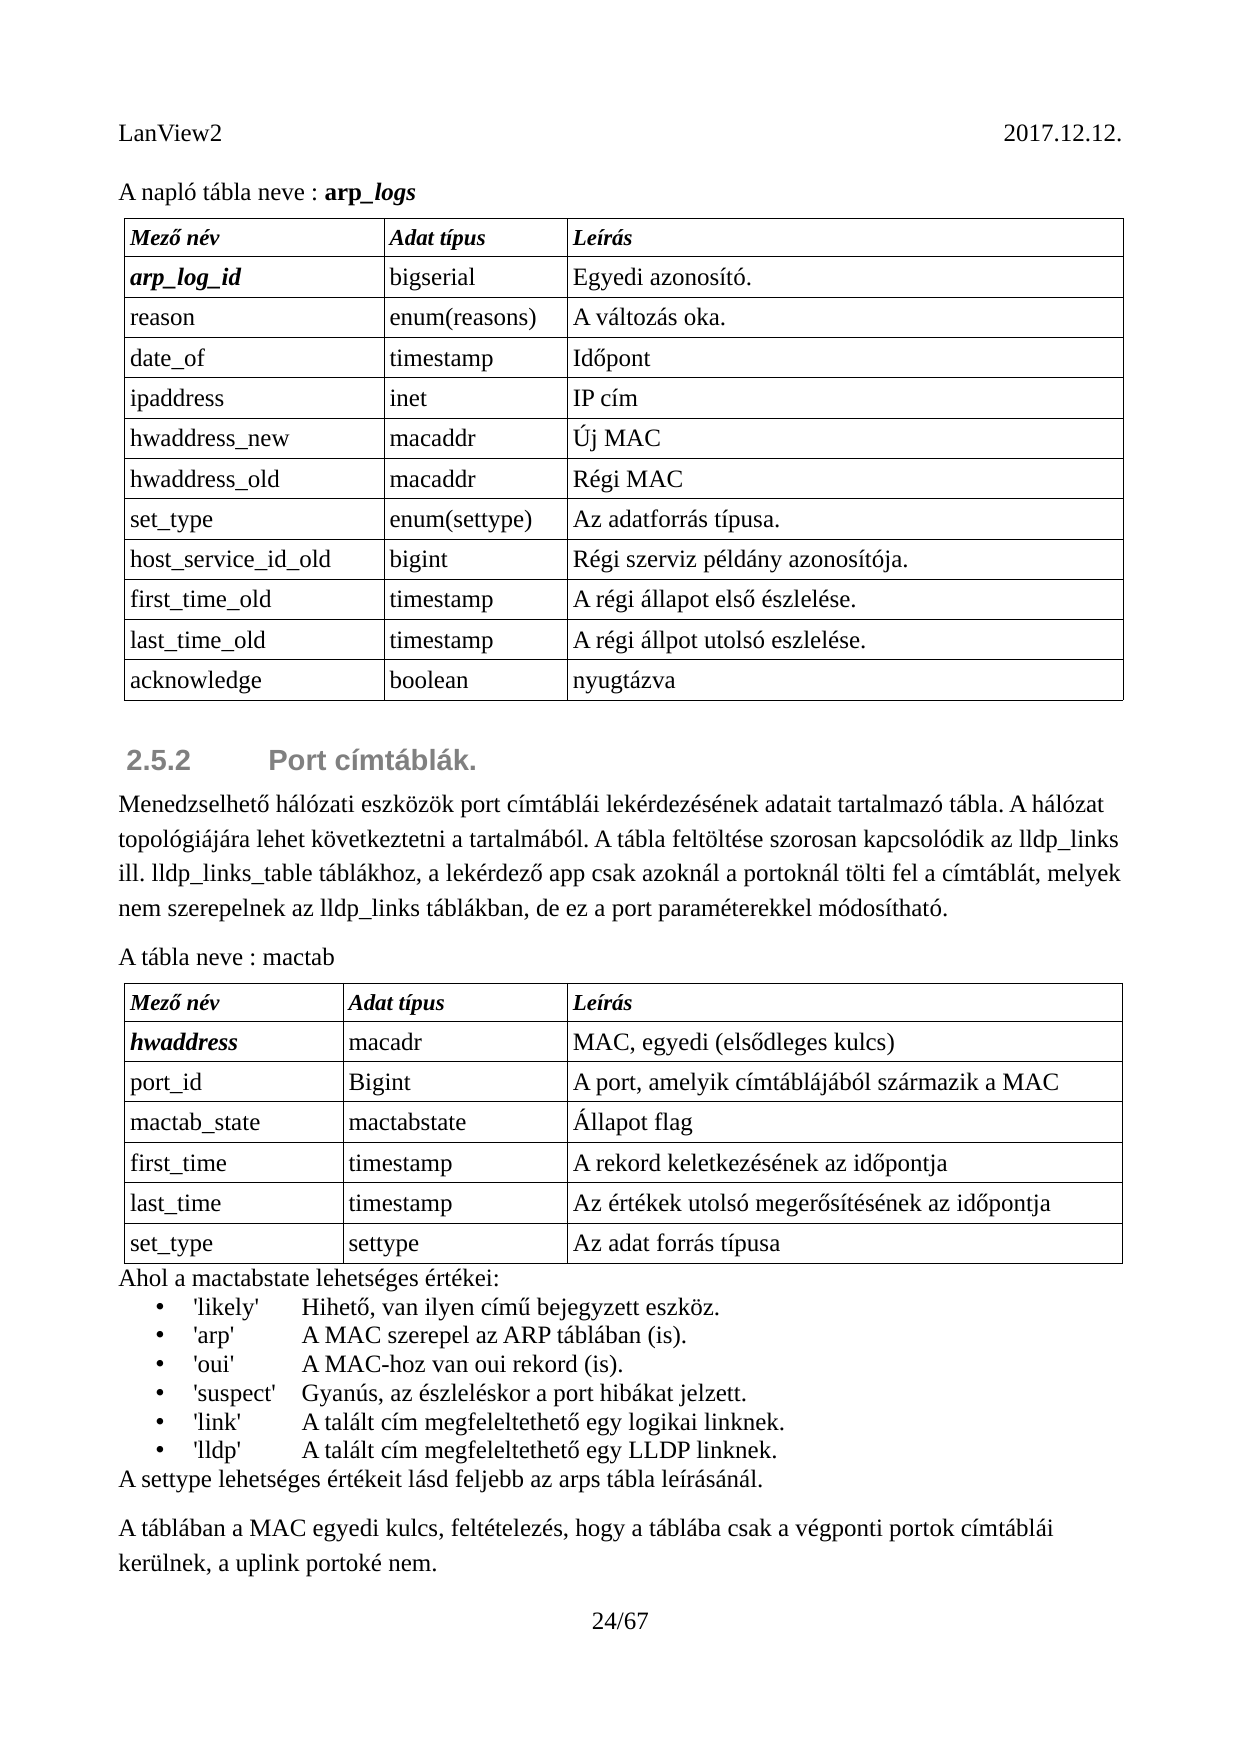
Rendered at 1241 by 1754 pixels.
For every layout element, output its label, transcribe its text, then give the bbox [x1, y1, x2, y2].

table_cell bigint [385, 540, 567, 579]
table_cell timestamp [385, 338, 567, 377]
table_cell A régi állpot utolsó eszlelése. [568, 620, 1123, 659]
table_cell bigserial [385, 257, 567, 297]
table_cell hwaddress [125, 1022, 343, 1061]
table_cell ipaddress [125, 378, 384, 417]
table_cell last_time [125, 1183, 343, 1222]
table_cell host_service_id_old [125, 540, 384, 579]
table_cell reason [125, 298, 384, 337]
table_cell acknowledge [125, 660, 384, 700]
table_header Adat típus [344, 984, 567, 1021]
table_cell timestamp [344, 1143, 567, 1182]
table_cell settype [344, 1224, 567, 1263]
table_cell timestamp [344, 1183, 567, 1222]
list 'suspect' Gyanús, az észleléskor a port hibákat jelzett. [156, 1378, 1122, 1407]
table_cell A port, amelyik címtáblájából származik a MAC [568, 1062, 1122, 1101]
table_cell macaddr [385, 459, 567, 498]
table_cell MAC, egyedi (elsődleges kulcs) [568, 1022, 1122, 1061]
text Menedzselhető hálózati eszközök port címtáblái lekérdezésének adatait tartalmazó tábla. A hálózat topológiájára lehet következtetni a tartalmából. A tábla feltöltése szorosan kapcsolódik az lldp_links ill. lldp_links_table táblákhoz, a lekérdező app csak azoknál a portoknál tölti fel a címtáblát, melyek nem szerepelnek az lldp_links táblákban, de ez a port paraméterekkel módosítható. [118, 789, 1122, 921]
table_cell Új MAC [568, 419, 1123, 458]
list 'link' A talált cím megfeleltethető egy logikai linknek. [156, 1407, 1122, 1435]
table_cell timestamp [385, 580, 567, 619]
table_cell Bigint [344, 1062, 567, 1101]
table_cell mactab_state [125, 1102, 343, 1142]
table_cell Időpont [568, 338, 1123, 377]
table_cell IP cím [568, 378, 1123, 417]
table_cell macaddr [385, 419, 567, 458]
table_cell Régi MAC [568, 459, 1123, 498]
table_cell Állapot flag [568, 1102, 1122, 1142]
table_cell boolean [385, 660, 567, 700]
table_header Mező név [125, 984, 343, 1021]
table_cell set_type [125, 499, 384, 538]
subtitle Port címtáblák. [118, 743, 1122, 777]
table_cell first_time [125, 1143, 343, 1182]
table_cell enum(settype) [385, 499, 567, 538]
table_cell Az értékek utolsó megerősítésének az időpontja [568, 1183, 1122, 1222]
table_cell last_time_old [125, 620, 384, 659]
table_cell arp_log_id [125, 257, 384, 297]
text A tábla neve : mactab [118, 942, 1122, 970]
table_cell hwaddress_new [125, 419, 384, 458]
table_cell timestamp [385, 620, 567, 659]
list 'oui' A MAC-hoz van oui rekord (is). [156, 1349, 1122, 1378]
table_header Leírás [568, 984, 1122, 1021]
table_cell hwaddress_old [125, 459, 384, 498]
table_cell Régi szerviz példány azonosítója. [568, 540, 1123, 579]
table_cell date_of [125, 338, 384, 377]
table_cell A régi állapot első észlelése. [568, 580, 1123, 619]
table_cell A rekord keletkezésének az időpontja [568, 1143, 1122, 1182]
text A napló tábla neve : arp_logs [118, 177, 1122, 206]
list 'arp' A MAC szerepel az ARP táblában (is). [156, 1320, 1122, 1349]
table_header Mező név [125, 219, 384, 256]
table_cell inet [385, 378, 567, 417]
table_cell set_type [125, 1224, 343, 1263]
table_cell nyugtázva [568, 660, 1123, 700]
table_cell first_time_old [125, 580, 384, 619]
table_header Leírás [568, 219, 1123, 256]
text A settype lehetséges értékeit lásd feljebb az arps tábla leírásánál. [118, 1464, 1122, 1493]
list 'lldp' A talált cím megfeleltethető egy LLDP linknek. [156, 1435, 1122, 1464]
table_cell port_id [125, 1062, 343, 1101]
table_cell Az adat forrás típusa [568, 1224, 1122, 1263]
text Ahol a mactabstate lehetséges értékei: [118, 1263, 1122, 1292]
table_cell A változás oka. [568, 298, 1123, 337]
table_cell Egyedi azonosító. [568, 257, 1123, 297]
table_cell mactabstate [344, 1102, 567, 1142]
table_cell Az adatforrás típusa. [568, 499, 1123, 538]
table_cell macadr [344, 1022, 567, 1061]
table_header Adat típus [385, 219, 567, 256]
list 'likely' Hihető, van ilyen című bejegyzett eszköz. [156, 1292, 1122, 1320]
table_cell enum(reasons) [385, 298, 567, 337]
text A táblában a MAC egyedi kulcs, feltételezés, hogy a táblába csak a végponti portok címtáblái kerülnek, a uplink portoké nem. [118, 1513, 1122, 1576]
